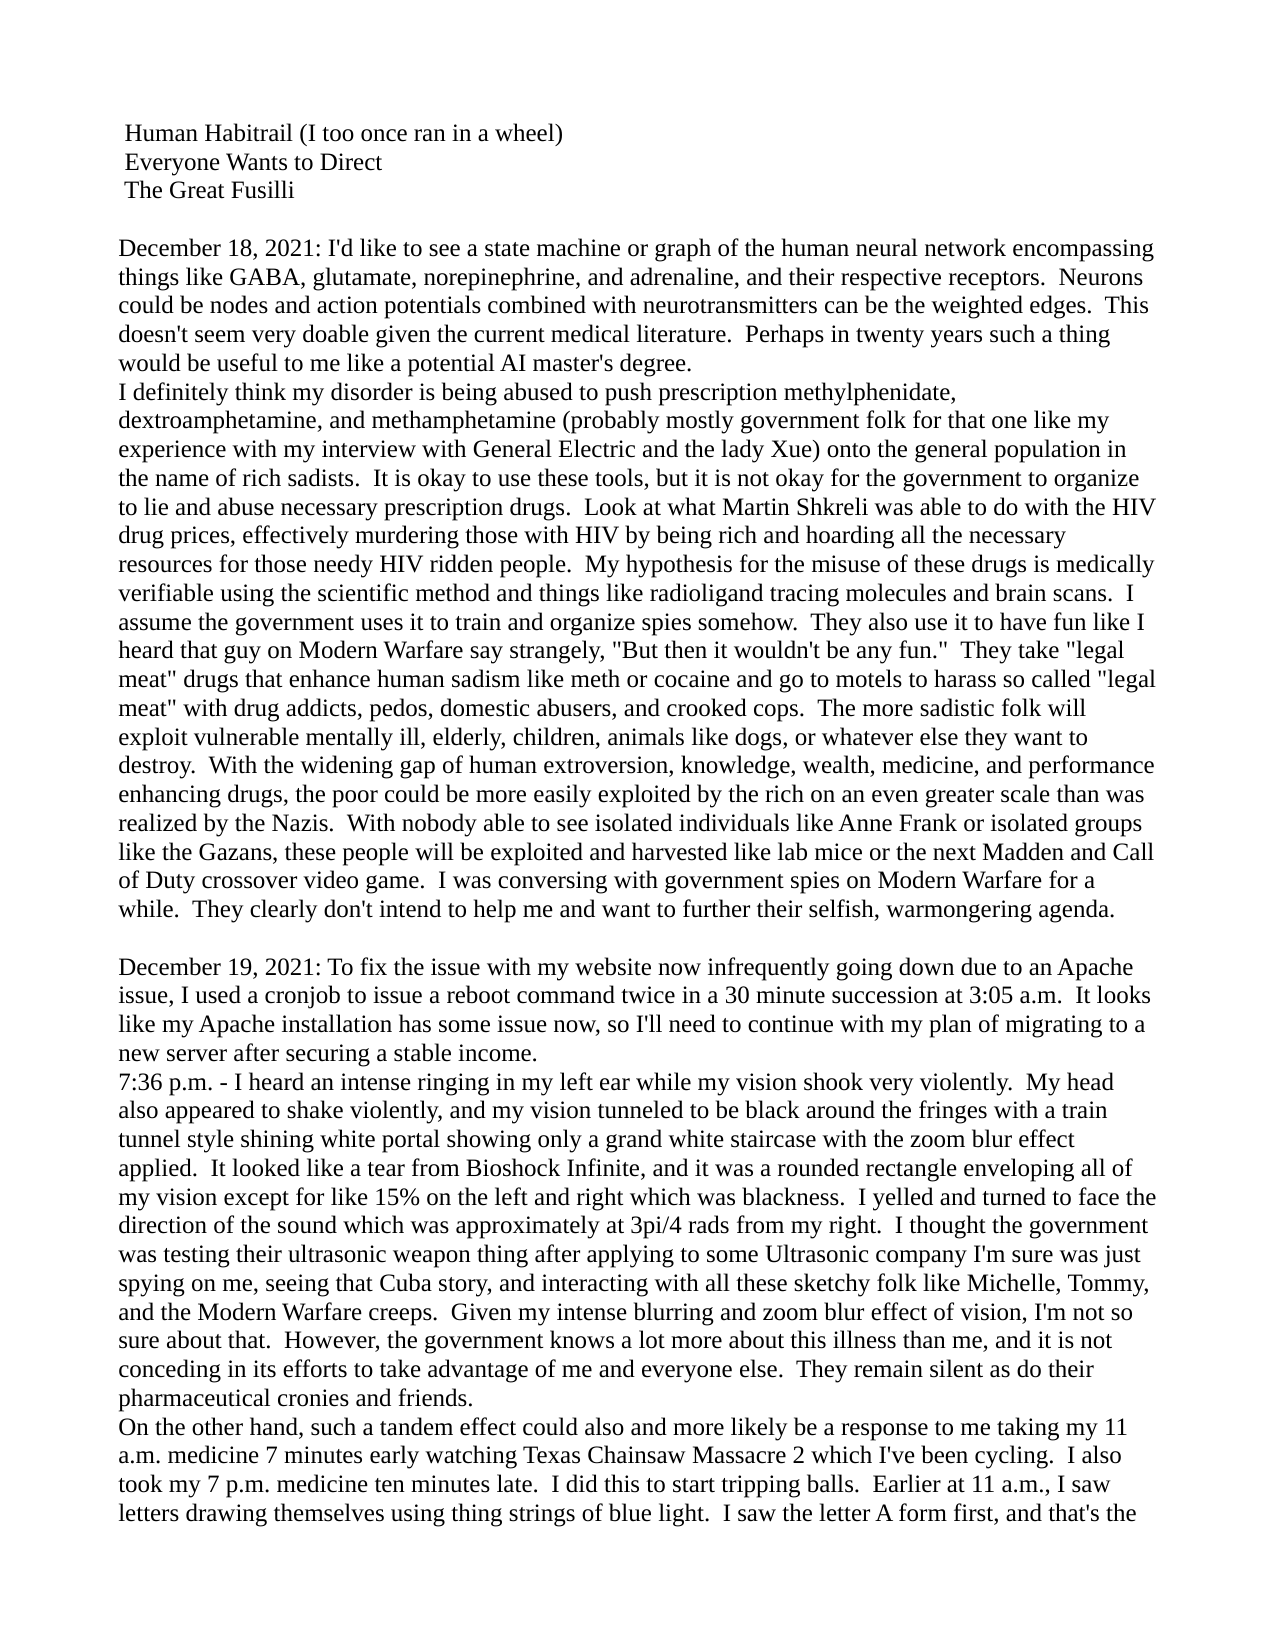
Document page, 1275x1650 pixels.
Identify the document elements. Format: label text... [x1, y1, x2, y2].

text December 18, 2021: I'd like to see a state machine or graph of the human neural network encompassing things like GABA, glutamate, norepinephrine, and adrenaline, and their respective receptors. Neurons could be nodes and action potentials combined with neurotransmitters can be the weighted edges. This doesn't seem very doable given the current medical literature. Perhaps in twenty years such a thing would be useful to me like a potential AI master's degree. [118, 233, 1157, 377]
text The Great Fusilli [118, 176, 1157, 204]
text 7:36 p.m. - I heard an intense ringing in my left ear while my vision shook very violently. My head also appeared to shake violently, and my vision tunneled to be black around the fringes with a train tunnel style shining white portal showing only a grand white staircase with the zoom blur effect applied. It looked like a tear from Bioshock Infinite, and it was a rounded rectangle enveloping all of my vision except for like 15% on the left and right which was blackness. I yelled and turned to face the direction of the sound which was approximately at 3pi/4 rads from my right. I thought the government was testing their ultrasonic weapon thing after applying to some Ultrasonic company I'm sure was just spying on me, seeing that Cuba story, and interacting with all these sketchy folk like Michelle, Tommy, and the Modern Warfare creeps. Given my intense blurring and zoom blur effect of vision, I'm not so sure about that. However, the government knows a lot more about this illness than me, and it is not conceding in its efforts to take advantage of me and everyone else. They remain silent as do their pharmaceutical cronies and friends. [118, 1067, 1157, 1412]
text On the other hand, such a tandem effect could also and more likely be a response to me taking my 11 a.m. medicine 7 minutes early watching Texas Chainsaw Massacre 2 which I've been cycling. I also took my 7 p.m. medicine ten minutes late. I did this to start tripping balls. Earlier at 11 a.m., I saw letters drawing themselves using thing strings of blue light. I saw the letter A form first, and that's the [118, 1412, 1157, 1527]
text December 19, 2021: To fix the issue with my website now infrequently going down due to an Apache issue, I used a cronjob to issue a reboot command twice in a 30 minute succession at 3:05 a.m. It looks like my Apache installation has some issue now, so I'll need to continue with my plan of migrating to a new server after securing a stable income. [118, 952, 1157, 1067]
text Human Habitrail (I too once ran in a wheel) [118, 118, 1157, 147]
text Everyone Wants to Direct [118, 147, 1157, 176]
text I definitely think my disorder is being abused to push prescription methylphenidate, dextroamphetamine, and methamphetamine (probably mostly government folk for that one like my experience with my interview with General Electric and the lady Xue) onto the general population in the name of rich sadists. It is okay to use these tools, but it is not okay for the government to organize to lie and abuse necessary prescription drugs. Look at what Martin Shkreli was able to do with the HIV drug prices, effectively murdering those with HIV by being rich and hoarding all the necessary resources for those needy HIV ridden people. My hypothesis for the misuse of these drugs is medically verifiable using the scientific method and things like radioligand tracing molecules and brain scans. I assume the government uses it to train and organize spies somehow. They also use it to have fun like I heard that guy on Modern Warfare say strangely, "But then it wouldn't be any fun." They take "legal meat" drugs that enhance human sadism like meth or cocaine and go to motels to harass so called "legal meat" with drug addicts, pedos, domestic abusers, and crooked cops. The more sadistic folk will exploit vulnerable mentally ill, elderly, children, animals like dogs, or whatever else they want to destroy. With the widening gap of human extroversion, knowledge, wealth, medicine, and performance enhancing drugs, the poor could be more easily exploited by the rich on an even greater scale than was realized by the Nazis. With nobody able to see isolated individuals like Anne Frank or isolated groups like the Gazans, these people will be exploited and harvested like lab mice or the next Madden and Call of Duty crossover video game. I was conversing with government spies on Modern Warfare for a while. They clearly don't intend to help me and want to further their selfish, warmongering agenda. [118, 377, 1157, 923]
